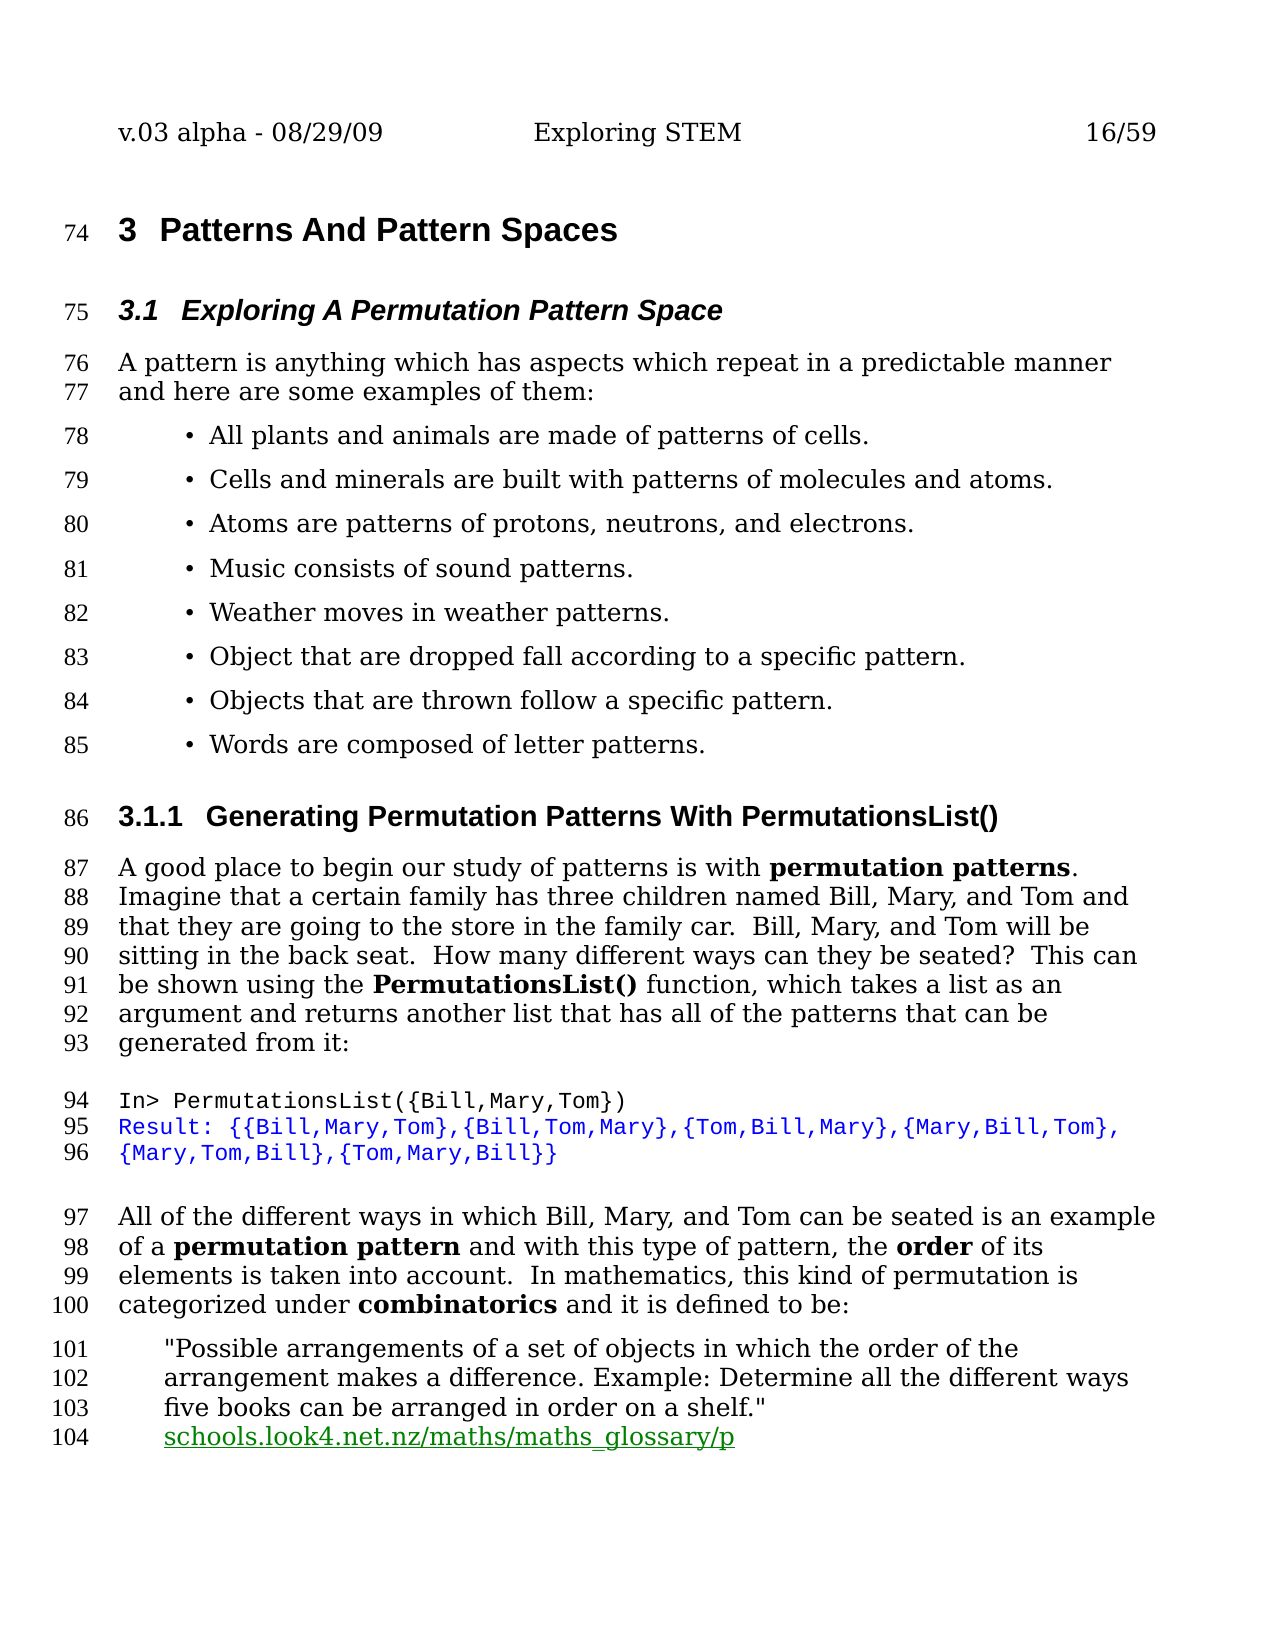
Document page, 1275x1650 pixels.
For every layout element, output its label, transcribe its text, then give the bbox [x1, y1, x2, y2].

list Words are composed of letter patterns. [185, 730, 1157, 759]
list Atoms are patterns of protons, neutrons, and electrons. [185, 509, 1157, 539]
list Objects that are thrown follow a specific pattern. [185, 686, 1157, 715]
text A good place to begin our study of patterns is with permutation patterns. Imagine that a certain family has three children named Bill, Mary, and Tom and that they are going to the store in the family car. Bill, Mary, and Tom will be sitting in the back seat. How many different ways can they be seated? This can be shown using the PermutationsList() function, which takes a list as an argument and returns another list that has all of the patterns that can be generated from it: [118, 853, 1157, 1058]
text In> PermutationsList({Bill,Mary,Tom}) [118, 1090, 1157, 1116]
text Result: {{Bill,Mary,Tom},{Bill,Tom,Mary},{Tom,Bill,Mary},{Mary,Bill,Tom},{Mary,Tom,Bill},{Tom,Mary,Bill}} [118, 1116, 1157, 1167]
text "Possible arrangements of a set of objects in which the order of the arrangement makes a difference. Example: Determine all the different ways five books can be arranged in order on a shelf." schools.look4.net.nz/maths/maths_glossary/p [163, 1334, 1157, 1451]
list Music consists of sound patterns. [185, 554, 1157, 583]
list All plants and animals are made of patterns of cells. [185, 421, 1157, 450]
text A pattern is anything which has aspects which repeat in a predictable manner and here are some examples of them: [118, 348, 1157, 406]
list Cells and minerals are built with patterns of molecules and atoms. [185, 465, 1157, 494]
subtitle Exploring A Permutation Pattern Space [118, 293, 1157, 327]
list Object that are dropped fall according to a specific pattern. [185, 642, 1157, 671]
subtitle Generating Permutation Patterns With PermutationsList() [118, 799, 1157, 832]
subtitle Patterns And Pattern Spaces [118, 210, 1157, 248]
list Weather moves in weather patterns. [185, 598, 1157, 627]
text All of the different ways in which Bill, Mary, and Tom can be seated is an example of a permutation pattern and with this type of pattern, the order of its elements is taken into account. In mathematics, this kind of permutation is categorized under combinatorics and it is defined to be: [118, 1202, 1157, 1319]
